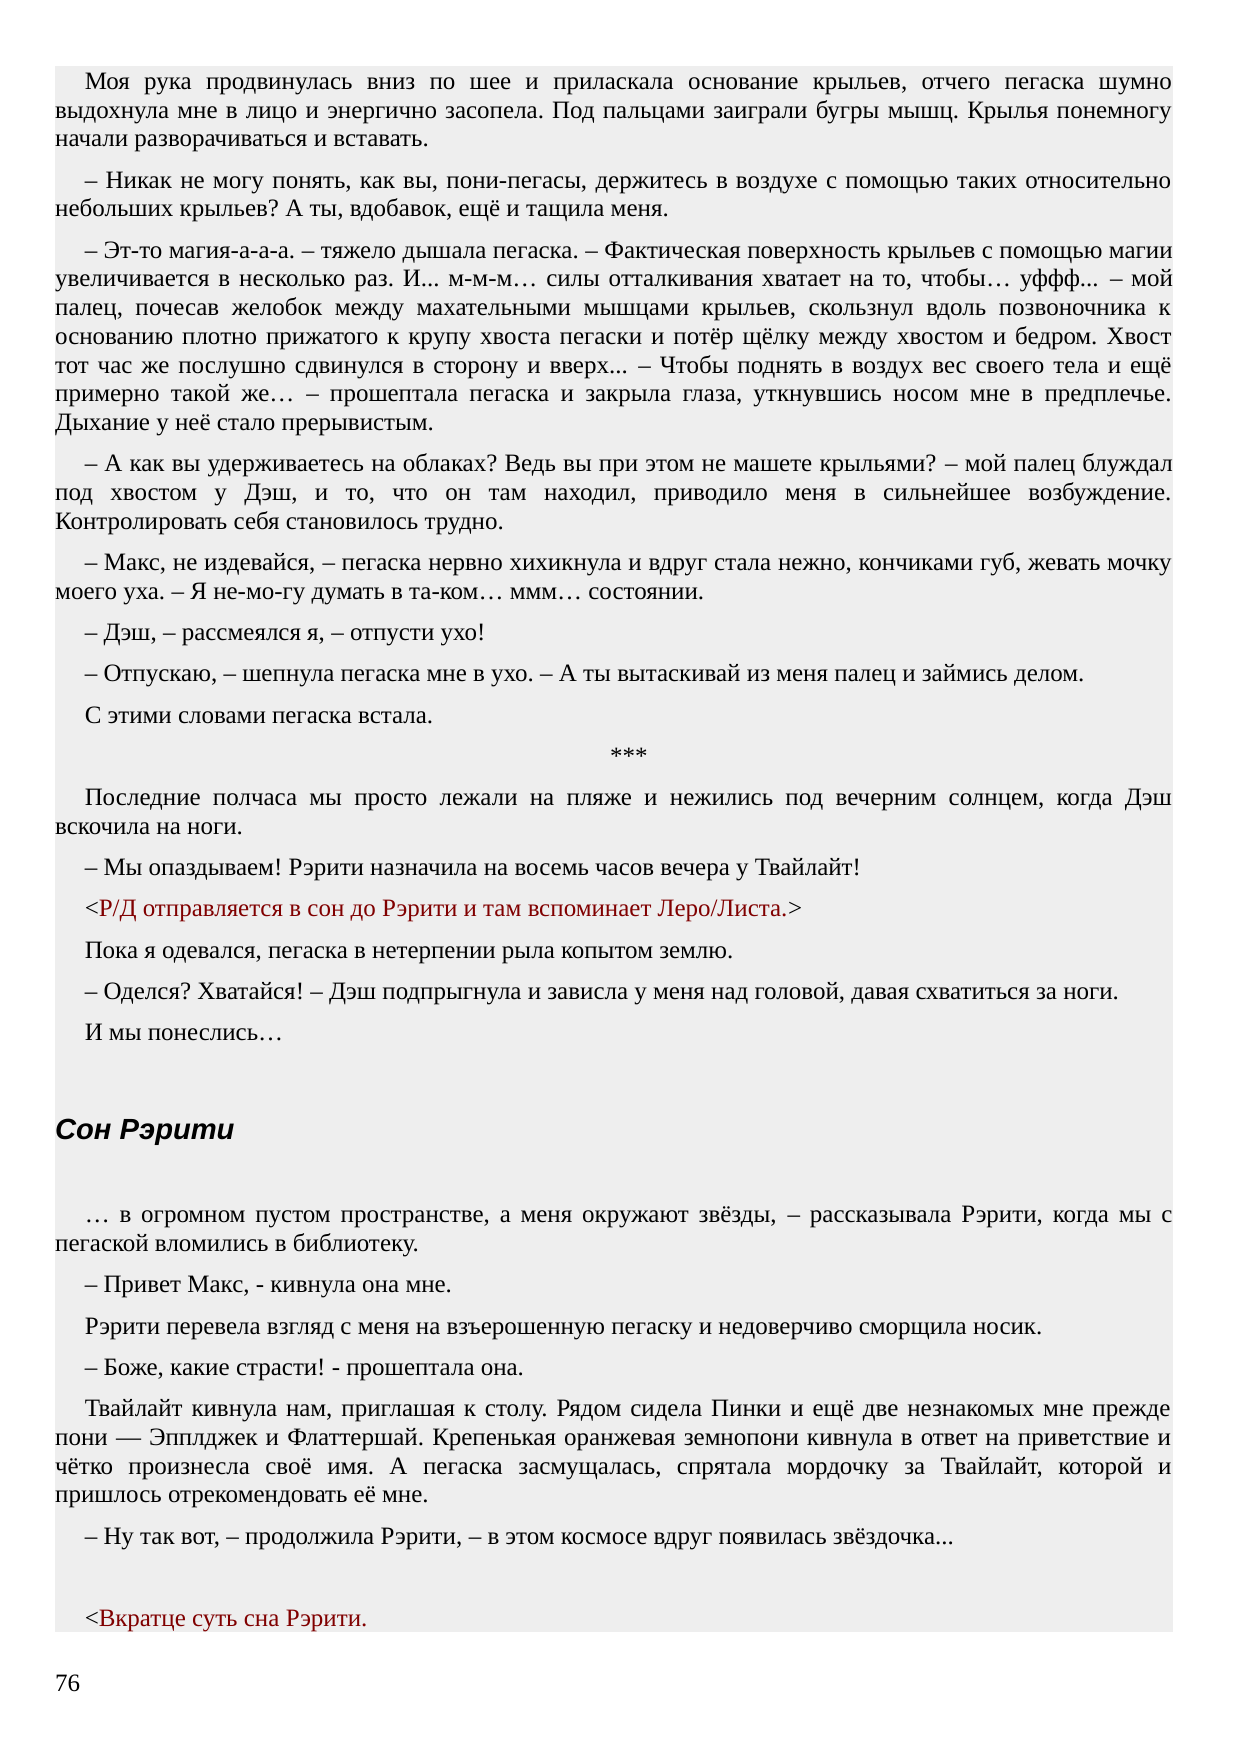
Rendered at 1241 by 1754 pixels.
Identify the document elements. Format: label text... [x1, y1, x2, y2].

text – Дэш, – рассмеялся я, – отпусти ухо! [55, 617, 1173, 646]
text – Ну так вот, – продолжила Рэрити, – в этом космосе вдруг появилась звёздочка... [55, 1521, 1173, 1549]
text … в огромном пустом пространстве, а меня окружают звёзды, – рассказывала Рэрити, когда мы с пегаской вломились в библиотеку. [55, 1199, 1173, 1257]
text – Оделся? Хватайся! – Дэш подпрыгнула и зависла у меня над головой, давая схватиться за ноги. [55, 976, 1173, 1005]
text Твайлайт кивнула нам, приглашая к столу. Рядом сидела Пинки и ещё две незнакомых мне прежде пони — Эпплджек и Флаттершай. Крепенькая оранжевая земнопони кивнула в ответ на приветствие и чётко произнесла своё имя. А пегаска засмущалась, спрятала мордочку за Твайлайт, которой и пришлось отрекомендовать её мне. [55, 1393, 1173, 1508]
text Моя рука продвинулась вниз по шее и приласкала основание крыльев, отчего пегаска шумно выдохнула мне в лицо и энергично засопела. Под пальцами заиграли бугры мышц. Крылья понемногу начали разворачиваться и вставать. [55, 66, 1173, 152]
subtitle Сон Рэрити [55, 1112, 1173, 1146]
text – Эт-то магия-а-а-а. – тяжело дышала пегаска. – Фактическая поверхность крыльев с помощью магии увеличивается в несколько раз. И... м-м-м… силы отталкивания хватает на то, чтобы… уффф... – мой палец, почесав желобок между махательными мышцами крыльев, скользнул вдоль позвоночника к основанию плотно прижатого к крупу хвоста пегаски и потёр щёлку между хвостом и бедром. Хвост тот час же послушно сдвинулся в сторону и вверх... – Чтобы поднять в воздух вес своего тела и ещё примерно такой же… – прошептала пегаска и закрыла глаза, уткнувшись носом мне в предплечье. Дыхание у неё стало прерывистым. [55, 235, 1173, 436]
text Пока я одевался, пегаска в нетерпении рыла копытом землю. [55, 935, 1173, 963]
text <Вкратце суть сна Рэрити. [55, 1603, 1173, 1632]
text – Привет Макс, - кивнула она мне. [55, 1269, 1173, 1298]
text – Никак не могу понять, как вы, пони-пегасы, держитесь в воздухе с помощью таких относительно небольших крыльев? А ты, вдобавок, ещё и тащила меня. [55, 165, 1173, 222]
text <Р/Д отправляется в сон до Рэрити и там вспоминает Леро/Листа.> [55, 893, 1173, 922]
text И мы понеслись… [55, 1017, 1173, 1046]
text – Отпускаю, – шепнула пегаска мне в ухо. – А ты вытаскивай из меня палец и займись делом. [55, 658, 1173, 687]
text – Боже, какие страсти! - прошептала она. [55, 1352, 1173, 1381]
text С этими словами пегаска встала. [55, 700, 1173, 728]
text Рэрити перевела взгляд с меня на взъерошенную пегаску и недоверчиво сморщила носик. [55, 1311, 1173, 1339]
text – А как вы удерживаетесь на облаках? Ведь вы при этом не машете крыльями? – мой палец блуждал под хвостом у Дэш, и то, что он там находил, приводило меня в сильнейшее возбуждение. Контролировать себя становилось трудно. [55, 448, 1173, 535]
text – Макс, не издевайся, – пегаска нервно хихикнула и вдруг стала нежно, кончиками губ, жевать мочку моего уха. – Я не-мо-гу думать в та-ком… ммм… состоянии. [55, 547, 1173, 605]
text Последние полчаса мы просто лежали на пляже и нежились под вечерним солнцем, когда Дэш вскочила на ноги. [55, 782, 1173, 840]
text *** [55, 741, 1173, 770]
text – Мы опаздываем! Рэрити назначила на восемь часов вечера у Твайлайт! [55, 852, 1173, 881]
